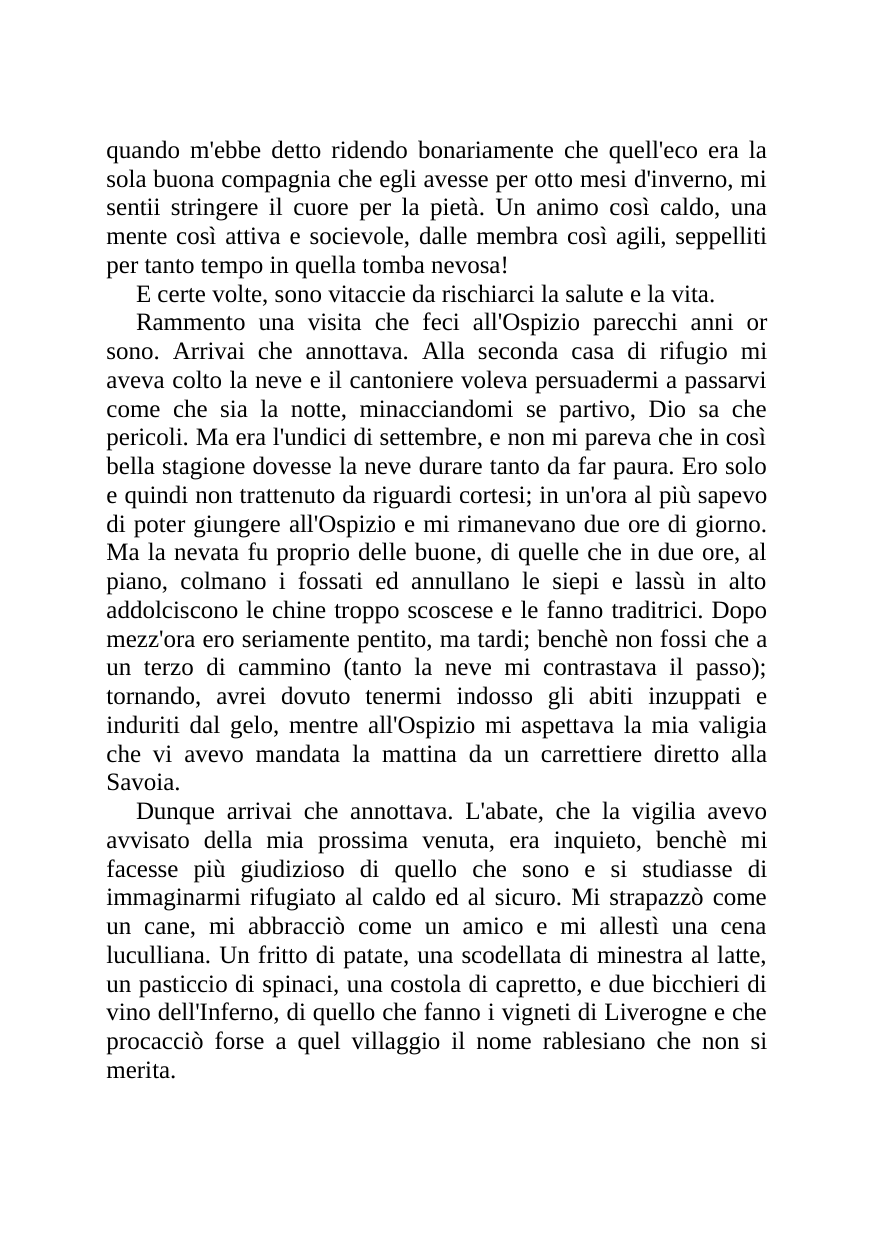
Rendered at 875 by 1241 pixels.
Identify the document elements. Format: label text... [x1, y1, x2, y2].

text quando m'ebbe detto ridendo bonariamente che quell'eco era la sola buona compagnia che egli avesse per otto mesi d'inverno, mi sentii stringere il cuore per la pietà. Un animo così caldo, una mente così attiva e socievole, dalle membra così agili, seppelliti per tanto tempo in quella tomba nevosa! [106, 135, 768, 279]
text Rammento una visita che feci all'Ospizio parecchi anni or sono. Arrivai che annottava. Alla seconda casa di rifugio mi aveva colto la neve e il cantoniere voleva persuadermi a passarvi come che sia la notte, minacciandomi se partivo, Dio sa che pericoli. Ma era l'undici di settembre, e non mi pareva che in così bella stagione dovesse la neve durare tanto da far paura. Ero solo e quindi non trattenuto da riguardi cortesi; in un'ora al più sapevo di poter giungere all'Ospizio e mi rimanevano due ore di giorno. Ma la nevata fu proprio delle buone, di quelle che in due ore, al piano, colmano i fossati ed annullano le siepi e lassù in alto addolciscono le chine troppo scoscese e le fanno traditrici. Dopo mezz'ora ero seriamente pentito, ma tardi; benchè non fossi che a un terzo di cammino (tanto la neve mi contrastava il passo); tornando, avrei dovuto tenermi indosso gli abiti inzuppati e induriti dal gelo, mentre all'Ospizio mi aspettava la mia valigia che vi avevo mandata la mattina da un carrettiere diretto alla Savoia. [106, 307, 768, 796]
text E certe volte, sono vitaccie da rischiarci la salute e la vita. [106, 279, 768, 307]
text Dunque arrivai che annottava. L'abate, che la vigilia avevo avvisato della mia prossima venuta, era inquieto, benchè mi facesse più giudizioso di quello che sono e si studiasse di immaginarmi rifugiato al caldo ed al sicuro. Mi strapazzò come un cane, mi abbracciò come un amico e mi allestì una cena luculliana. Un fritto di patate, una scodellata di minestra al latte, un pasticcio di spinaci, una costola di capretto, e due bicchieri di vino dell'Inferno, di quello che fanno i vigneti di Liverogne e che procacciò forse a quel villaggio il nome rablesiano che non si merita. [106, 796, 768, 1084]
